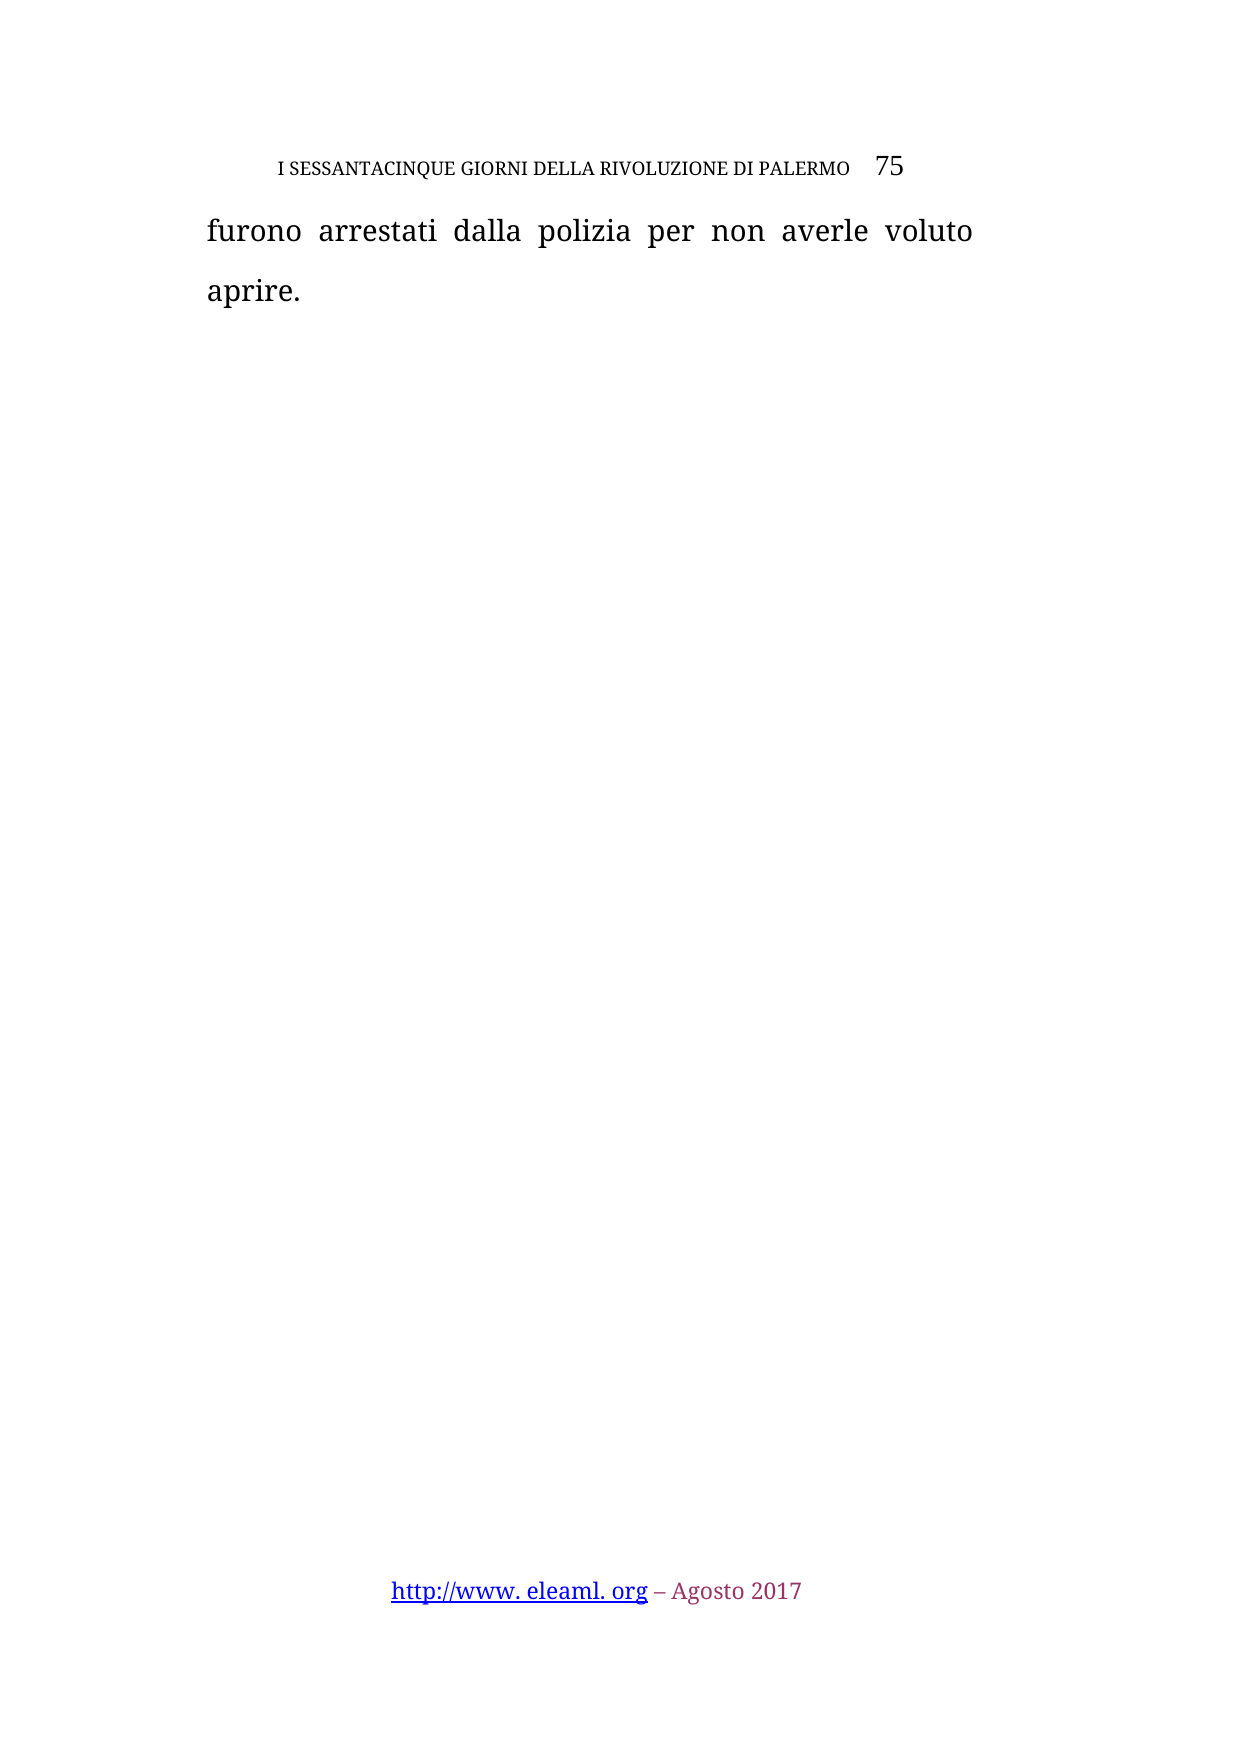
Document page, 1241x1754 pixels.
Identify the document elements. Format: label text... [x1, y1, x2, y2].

text furono arrestati dalla polizia per non averle voluto aprire. [207, 211, 974, 310]
